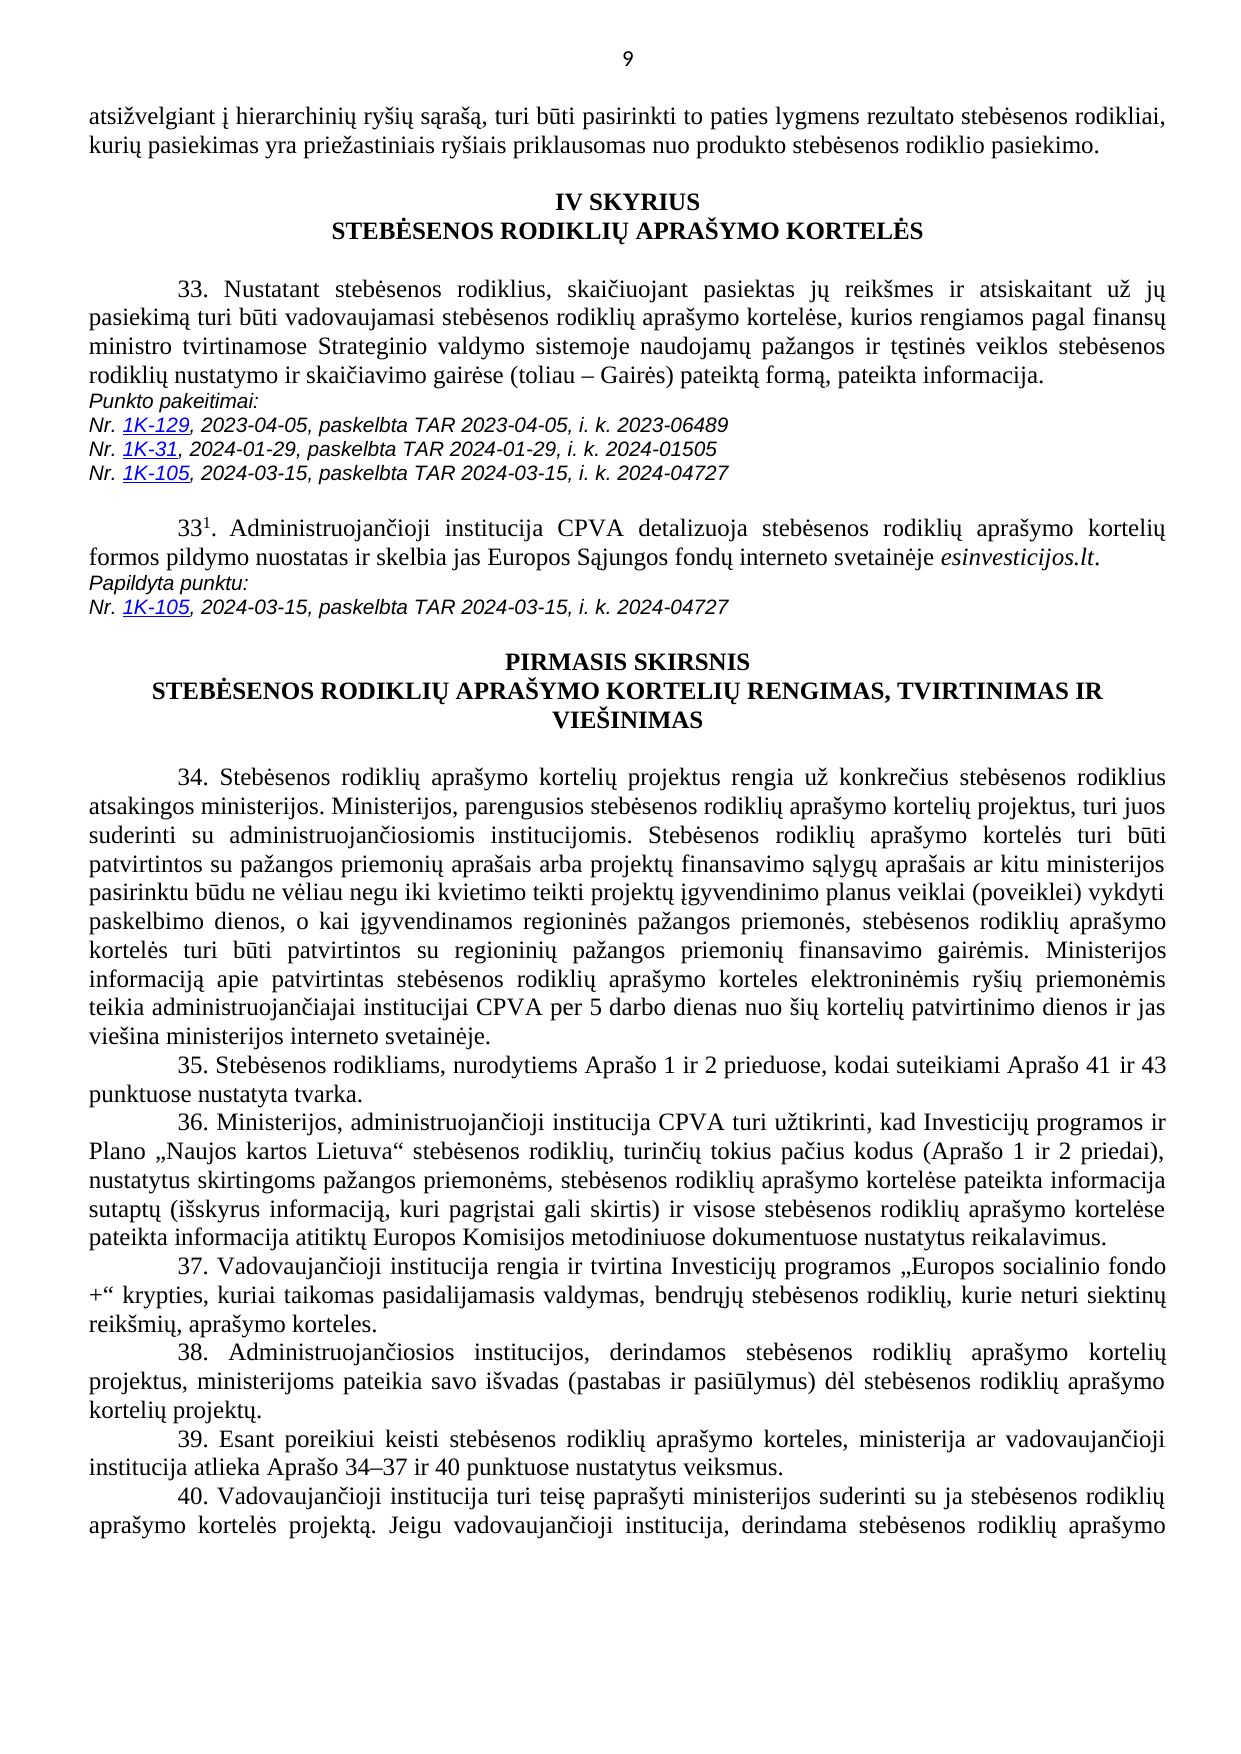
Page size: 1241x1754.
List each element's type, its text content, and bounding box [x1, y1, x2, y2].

text 36. Ministerijos, administruojančioji institucija CPVA turi užtikrinti, kad Investicijų programos ir Plano „Naujos kartos Lietuva“ stebėsenos rodiklių, turinčių tokius pačius kodus (Aprašo 1 ir 2 priedai), nustatytus skirtingoms pažangos priemonėms, stebėsenos rodiklių aprašymo kortelėse pateikta informacija sutaptų (išskyrus informaciją, kuri pagrįstai gali skirtis) ir visose stebėsenos rodiklių aprašymo kortelėse pateikta informacija atitiktų Europos Komisijos metodiniuose dokumentuose nustatytus reikalavimus. [89, 1107, 1167, 1251]
text 38. Administruojančiosios institucijos, derindamos stebėsenos rodiklių aprašymo kortelių projektus, ministerijoms pateikia savo išvadas (pastabas ir pasiūlymus) dėl stebėsenos rodiklių aprašymo kortelių projektų. [89, 1337, 1167, 1424]
text 33. Nustatant stebėsenos rodiklius, skaičiuojant pasiektas jų reikšmes ir atsiskaitant už jų pasiekimą turi būti vadovaujamasi stebėsenos rodiklių aprašymo kortelėse, kurios rengiamos pagal finansų ministro tvirtinamose Strateginio valdymo sistemoje naudojamų pažangos ir tęstinės veiklos stebėsenos rodiklių nustatymo ir skaičiavimo gairėse (toliau – Gairės) pateiktą formą, pateikta informacija. [89, 274, 1167, 389]
text 37. Vadovaujančioji institucija rengia ir tvirtina Investicijų programos „Europos socialinio fondo +“ krypties, kuriai taikomas pasidalijamasis valdymas, bendrųjų stebėsenos rodiklių, kurie neturi siektinų reikšmių, aprašymo korteles. [89, 1251, 1167, 1337]
text Nr. 1K-105, 2024-03-15, paskelbta TAR 2024-03-15, i. k. 2024-04727 [89, 461, 1167, 484]
text STEBĖSENOS RODIKLIŲ APRAŠYMO KORTELIŲ RENGIMAS, TVIRTINIMAS IR VIEŠINIMAS [89, 676, 1167, 734]
text 40. Vadovaujančioji institucija turi teisę paprašyti ministerijos suderinti su ja stebėsenos rodiklių aprašymo kortelės projektą. Jeigu vadovaujančioji institucija, derindama stebėsenos rodiklių aprašymo [89, 1481, 1167, 1539]
text PIRMASIS SKIRSNIS [89, 647, 1167, 676]
text 34. Stebėsenos rodiklių aprašymo kortelių projektus rengia už konkrečius stebėsenos rodiklius atsakingos ministerijos. Ministerijos, parengusios stebėsenos rodiklių aprašymo kortelių projektus, turi juos suderinti su administruojančiosiomis institucijomis. Stebėsenos rodiklių aprašymo kortelės turi būti patvirtintos su pažangos priemonių aprašais arba projektų finansavimo sąlygų aprašais ar kitu ministerijos pasirinktu būdu ne vėliau negu iki kvietimo teikti projektų įgyvendinimo planus veiklai (poveiklei) vykdyti paskelbimo dienos, o kai įgyvendinamos regioninės pažangos priemonės, stebėsenos rodiklių aprašymo kortelės turi būti patvirtintos su regioninių pažangos priemonių finansavimo gairėmis. Ministerijos informaciją apie patvirtintas stebėsenos rodiklių aprašymo korteles elektroninėmis ryšių priemonėmis teikia administruojančiajai institucijai CPVA per 5 darbo dienas nuo šių kortelių patvirtinimo dienos ir jas viešina ministerijos interneto svetainėje. [89, 762, 1167, 1050]
text atsižvelgiant į hierarchinių ryšių sąrašą, turi būti pasirinkti to paties lygmens rezultato stebėsenos rodikliai, kurių pasiekimas yra priežastiniais ryšiais priklausomas nuo produkto stebėsenos rodiklio pasiekimo. [89, 101, 1167, 159]
text Nr. 1K-129, 2023-04-05, paskelbta TAR 2023-04-05, i. k. 2023-06489 [89, 413, 1167, 437]
text IV SKYRIUS [89, 187, 1167, 216]
text Papildyta punktu: [89, 571, 1167, 595]
text Nr. 1K-105, 2024-03-15, paskelbta TAR 2024-03-15, i. k. 2024-04727 [89, 595, 1167, 619]
text 39. Esant poreikiui keisti stebėsenos rodiklių aprašymo korteles, ministerija ar vadovaujančioji institucija atlieka Aprašo 34–37 ir 40 punktuose nustatytus veiksmus. [89, 1424, 1167, 1481]
text Nr. 1K-31, 2024-01-29, paskelbta TAR 2024-01-29, i. k. 2024-01505 [89, 437, 1167, 461]
text 331. Administruojančioji institucija CPVA detalizuoja stebėsenos rodiklių aprašymo kortelių formos pildymo nuostatas ir skelbia jas Europos Sąjungos fondų interneto svetainėje esinvesticijos.lt. [89, 513, 1167, 571]
text STEBĖSENOS RODIKLIŲ APRAŠYMO KORTELĖS [89, 216, 1167, 245]
text Punkto pakeitimai: [89, 389, 1167, 413]
text 35. Stebėsenos rodikliams, nurodytiems Aprašo 1 ir 2 prieduose, kodai suteikiami Aprašo 41 ir 43 punktuose nustatyta tvarka. [89, 1050, 1167, 1107]
